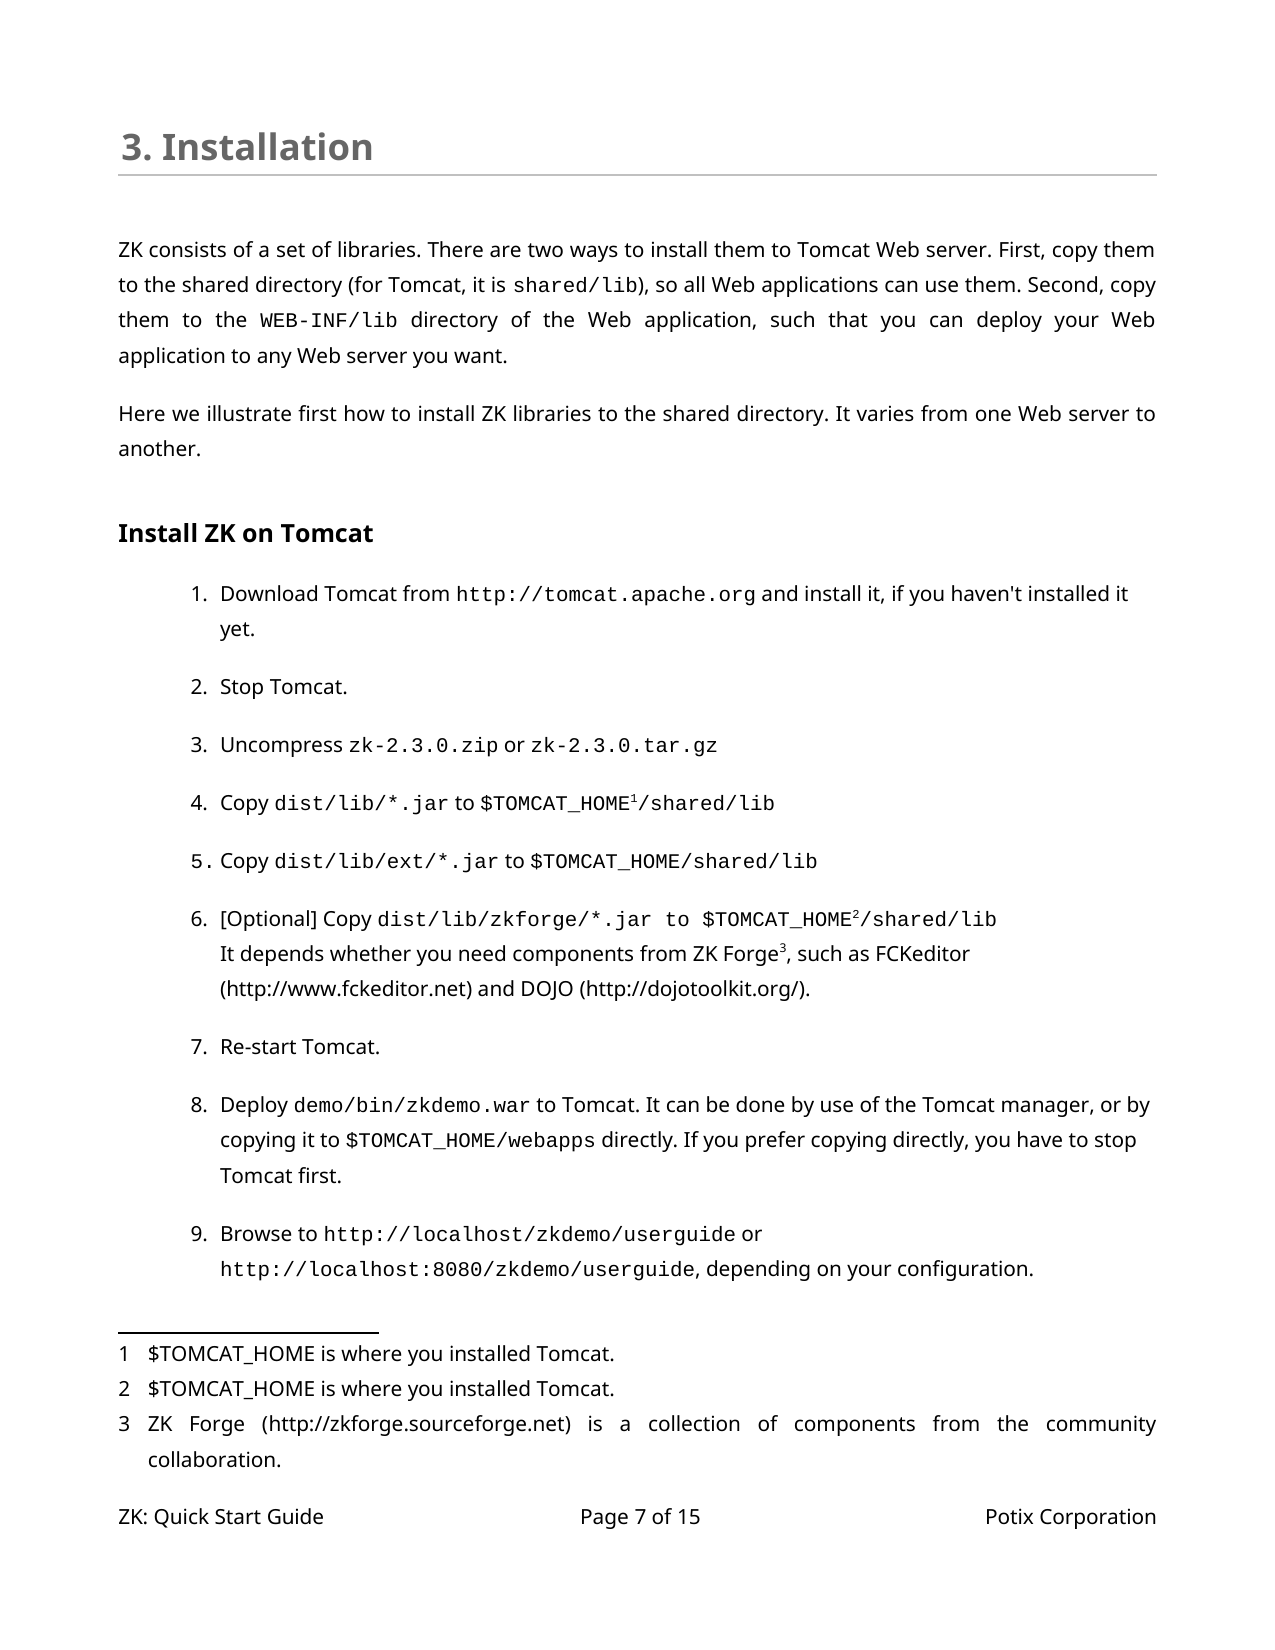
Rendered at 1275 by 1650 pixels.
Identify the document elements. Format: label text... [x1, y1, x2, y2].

list $TOMCAT_HOME is where you installed Tomcat. [118, 1339, 1157, 1367]
list Stop Tomcat. [190, 672, 1157, 700]
subtitle 3. Installation [118, 118, 1157, 174]
list $TOMCAT_HOME is where you installed Tomcat. [118, 1374, 1157, 1402]
list Deploy demo/bin/zkdemo.war to Tomcat. It can be done by use of the Tomcat manager, or by copying it to $TOMCAT_HOME/webapps directly. If you prefer copying directly, you have to stop Tomcat first. [190, 1090, 1157, 1189]
list Download Tomcat from http://tomcat.apache.org and install it, if you haven't installed it yet. [190, 579, 1157, 643]
list Browse to http://localhost/zkdemo/userguide or http://localhost:8080/zkdemo/userguide, depending on your configuration. [190, 1219, 1157, 1283]
list Copy dist/lib/ext/*.jar to $TOMCAT_HOME/shared/lib [190, 846, 1157, 874]
text ZK consists of a set of libraries. There are two ways to install them to Tomcat Web server. First, copy them to the shared directory (for Tomcat, it is shared/lib), so all Web applications can use them. Second, copy them to the WEB-INF/lib directory of the Web application, such that you can deploy your Web application to any Web server you want. [118, 235, 1157, 369]
list [Optional] Copy dist/lib/zkforge/*.jar to $TOMCAT_HOME/shared/lib It depends whether you need components from ZK Forge, such as FCKeditor (http://www.fckeditor.net) and DOJO (http://dojotoolkit.org/). [190, 904, 1157, 1003]
list Copy dist/lib/*.jar to $TOMCAT_HOME/shared/lib [190, 788, 1157, 816]
list Uncompress zk-2.3.0.zip or zk-2.3.0.tar.gz [190, 730, 1157, 758]
text Here we illustrate first how to install ZK libraries to the shared directory. It varies from one Web server to another. [118, 399, 1157, 462]
subtitle Install ZK on Tomcat [118, 515, 1157, 549]
list Re-start Tomcat. [190, 1032, 1157, 1061]
list ZK Forge (http://zkforge.sourceforge.net) is a collection of components from the community collaboration. [118, 1409, 1157, 1473]
